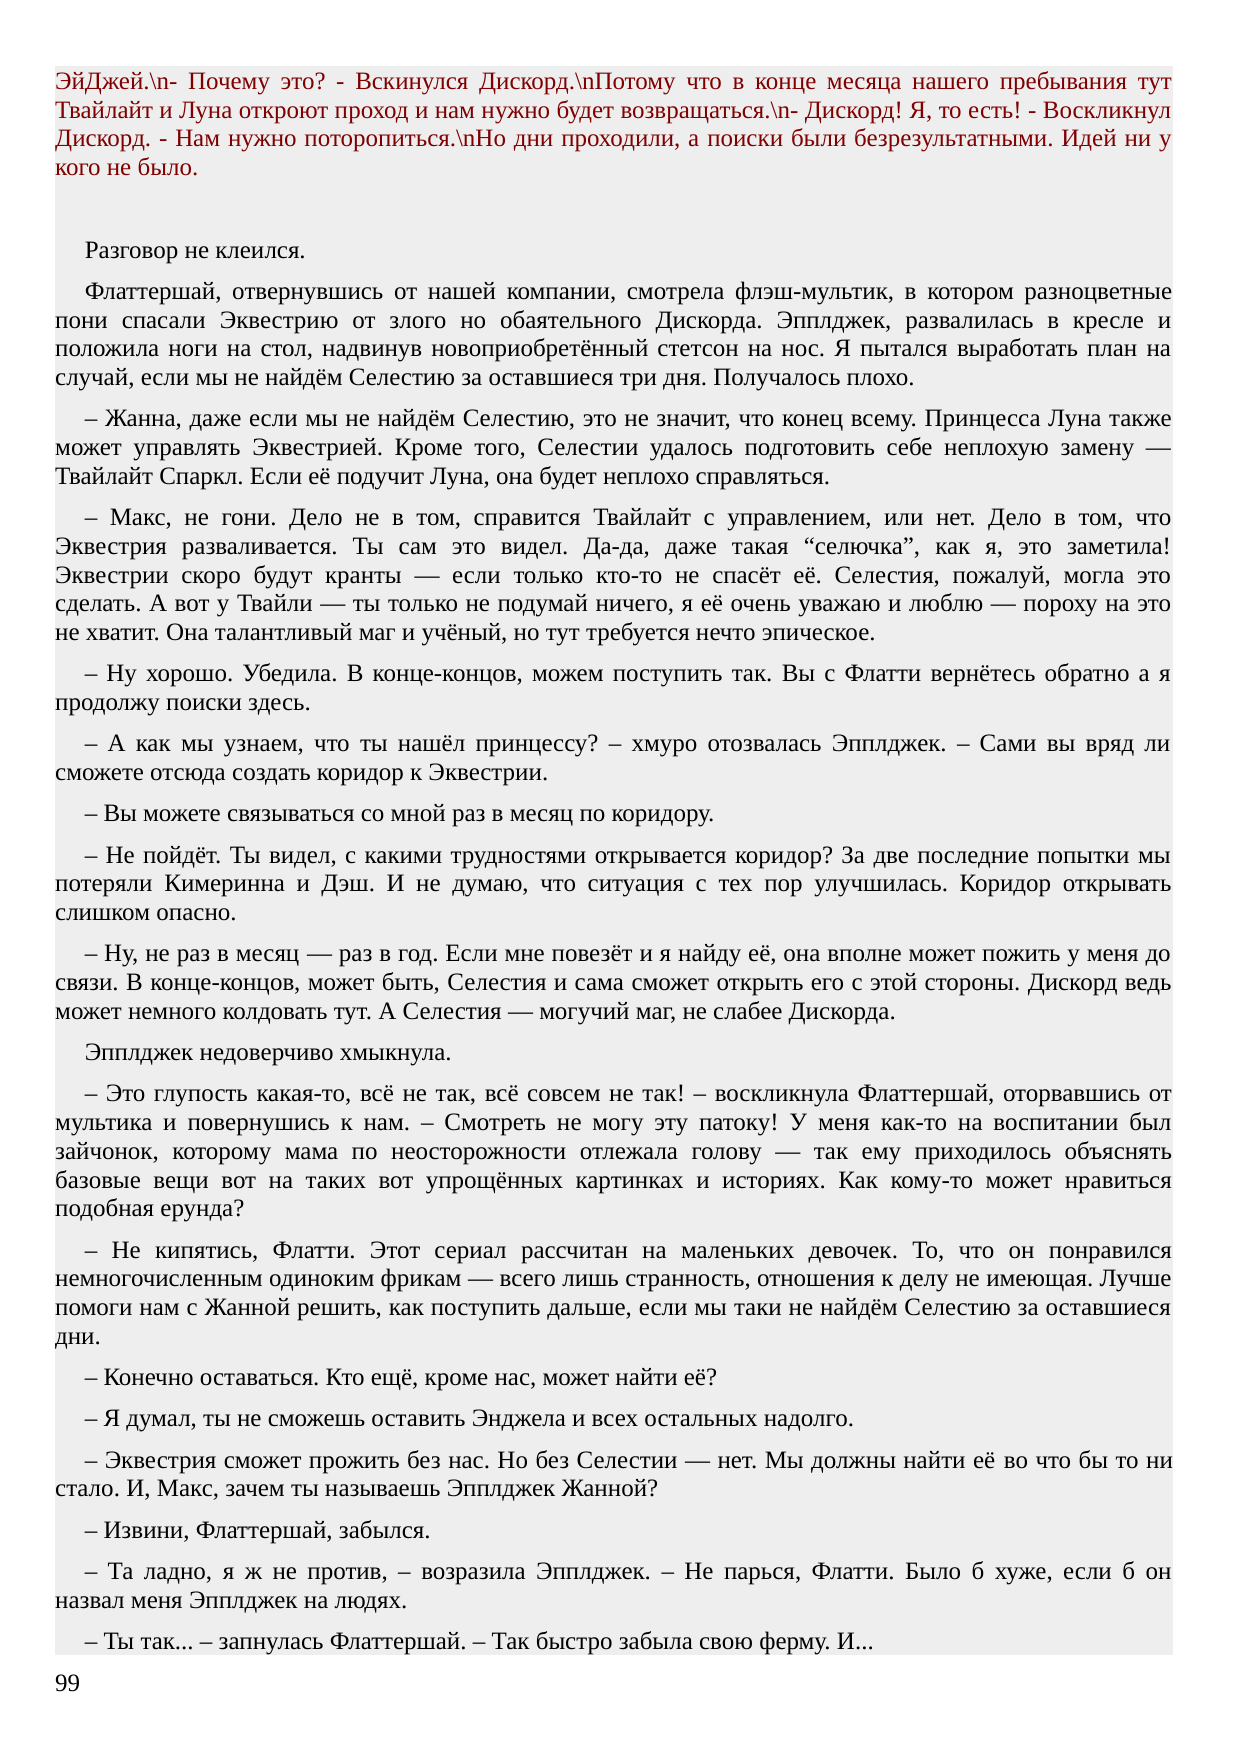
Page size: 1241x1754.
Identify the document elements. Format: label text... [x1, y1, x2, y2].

text ЭйДжей.\n- Почему это? - Вскинулся Дискорд.\nПотому что в конце месяца нашего пребывания тут Твайлайт и Луна откроют проход и нам нужно будет возвращаться.\n- Дискорд! Я, то есть! - Воскликнул Дискорд. - Нам нужно поторопиться.\nНо дни проходили, а поиски были безрезультатными. Идей ни у кого не было. [55, 66, 1173, 181]
text – Это глупость какая-то, всё не так, всё совсем не так! – воскликнула Флаттершай, оторвавшись от мультика и повернушись к нам. – Смотреть не могу эту патоку! У меня как-то на воспитании был зайчонок, которому мама по неосторожности отлежала голову — так ему приходилось объяснять базовые вещи вот на таких вот упрощённых картинках и историях. Как кому-то может нравиться подобная ерунда? [55, 1078, 1173, 1222]
text Разговор не клеился. [55, 235, 1173, 263]
text – А как мы узнаем, что ты нашёл принцессу? – хмуро отозвалась Эпплджек. – Сами вы вряд ли сможете отсюда создать коридор к Эквестрии. [55, 728, 1173, 786]
text – Ну хорошо. Убедила. В конце-концов, можем поступить так. Вы с Флатти вернётесь обратно а я продолжу поиски здесь. [55, 658, 1173, 716]
text Флаттершай, отвернувшись от нашей компании, смотрела флэш-мультик, в котором разноцветные пони спасали Эквестрию от злого но обаятельного Дискорда. Эпплджек, развалилась в кресле и положила ноги на стол, надвинув новоприобретённый стетсон на нос. Я пытался выработать план на случай, если мы не найдём Селестию за оставшиеся три дня. Получалось плохо. [55, 276, 1173, 391]
text – Жанна, даже если мы не найдём Селестию, это не значит, что конец всему. Принцесса Луна также может управлять Эквестрией. Кроме того, Селестии удалось подготовить себе неплохую замену — Твайлайт Спаркл. Если её подучит Луна, она будет неплохо справляться. [55, 403, 1173, 490]
text – Макс, не гони. Дело не в том, справится Твайлайт с управлением, или нет. Дело в том, что Эквестрия разваливается. Ты сам это видел. Да-да, даже такая “селючка”, как я, это заметила! Эквестрии скоро будут кранты — если только кто-то не спасёт её. Селестия, пожалуй, могла это сделать. А вот у Твайли — ты только не подумай ничего, я её очень уважаю и люблю — пороху на это не хватит. Она талантливый маг и учёный, но тут требуется нечто эпическое. [55, 502, 1173, 646]
text – Ну, не раз в месяц — раз в год. Если мне повезёт и я найду её, она вполне может пожить у меня до связи. В конце-концов, может быть, Селестия и сама сможет открыть его с этой стороны. Дискорд ведь может немного колдовать тут. А Селестия — могучий маг, не слабее Дискорда. [55, 938, 1173, 1025]
text – Ты так... – запнулась Флаттершай. – Так быстро забыла свою ферму. И... [55, 1626, 1173, 1655]
text – Та ладно, я ж не против, – возразила Эпплджек. – Не парься, Флатти. Было б хуже, если б он назвал меня Эпплджек на людях. [55, 1556, 1173, 1613]
text – Не пойдёт. Ты видел, с какими трудностями открывается коридор? За две последние попытки мы потеряли Кимеринна и Дэш. И не думаю, что ситуация с тех пор улучшилась. Коридор открывать слишком опасно. [55, 840, 1173, 926]
text – Я думал, ты не сможешь оставить Энджела и всех остальных надолго. [55, 1403, 1173, 1432]
text – Конечно оставаться. Кто ещё, кроме нас, может найти её? [55, 1362, 1173, 1391]
text – Вы можете связываться со мной раз в месяц по коридору. [55, 798, 1173, 827]
text Эпплджек недоверчиво хмыкнула. [55, 1037, 1173, 1066]
text – Извини, Флаттершай, забылся. [55, 1515, 1173, 1543]
text – Не кипятись, Флатти. Этот сериал рассчитан на маленьких девочек. То, что он понравился немногочисленным одиноким фрикам — всего лишь странность, отношения к делу не имеющая. Лучше помоги нам с Жанной решить, как поступить дальше, если мы таки не найдём Селестию за оставшиеся дни. [55, 1235, 1173, 1350]
text – Эквестрия сможет прожить без нас. Но без Селестии — нет. Мы должны найти её во что бы то ни стало. И, Макс, зачем ты называешь Эпплджек Жанной? [55, 1445, 1173, 1502]
